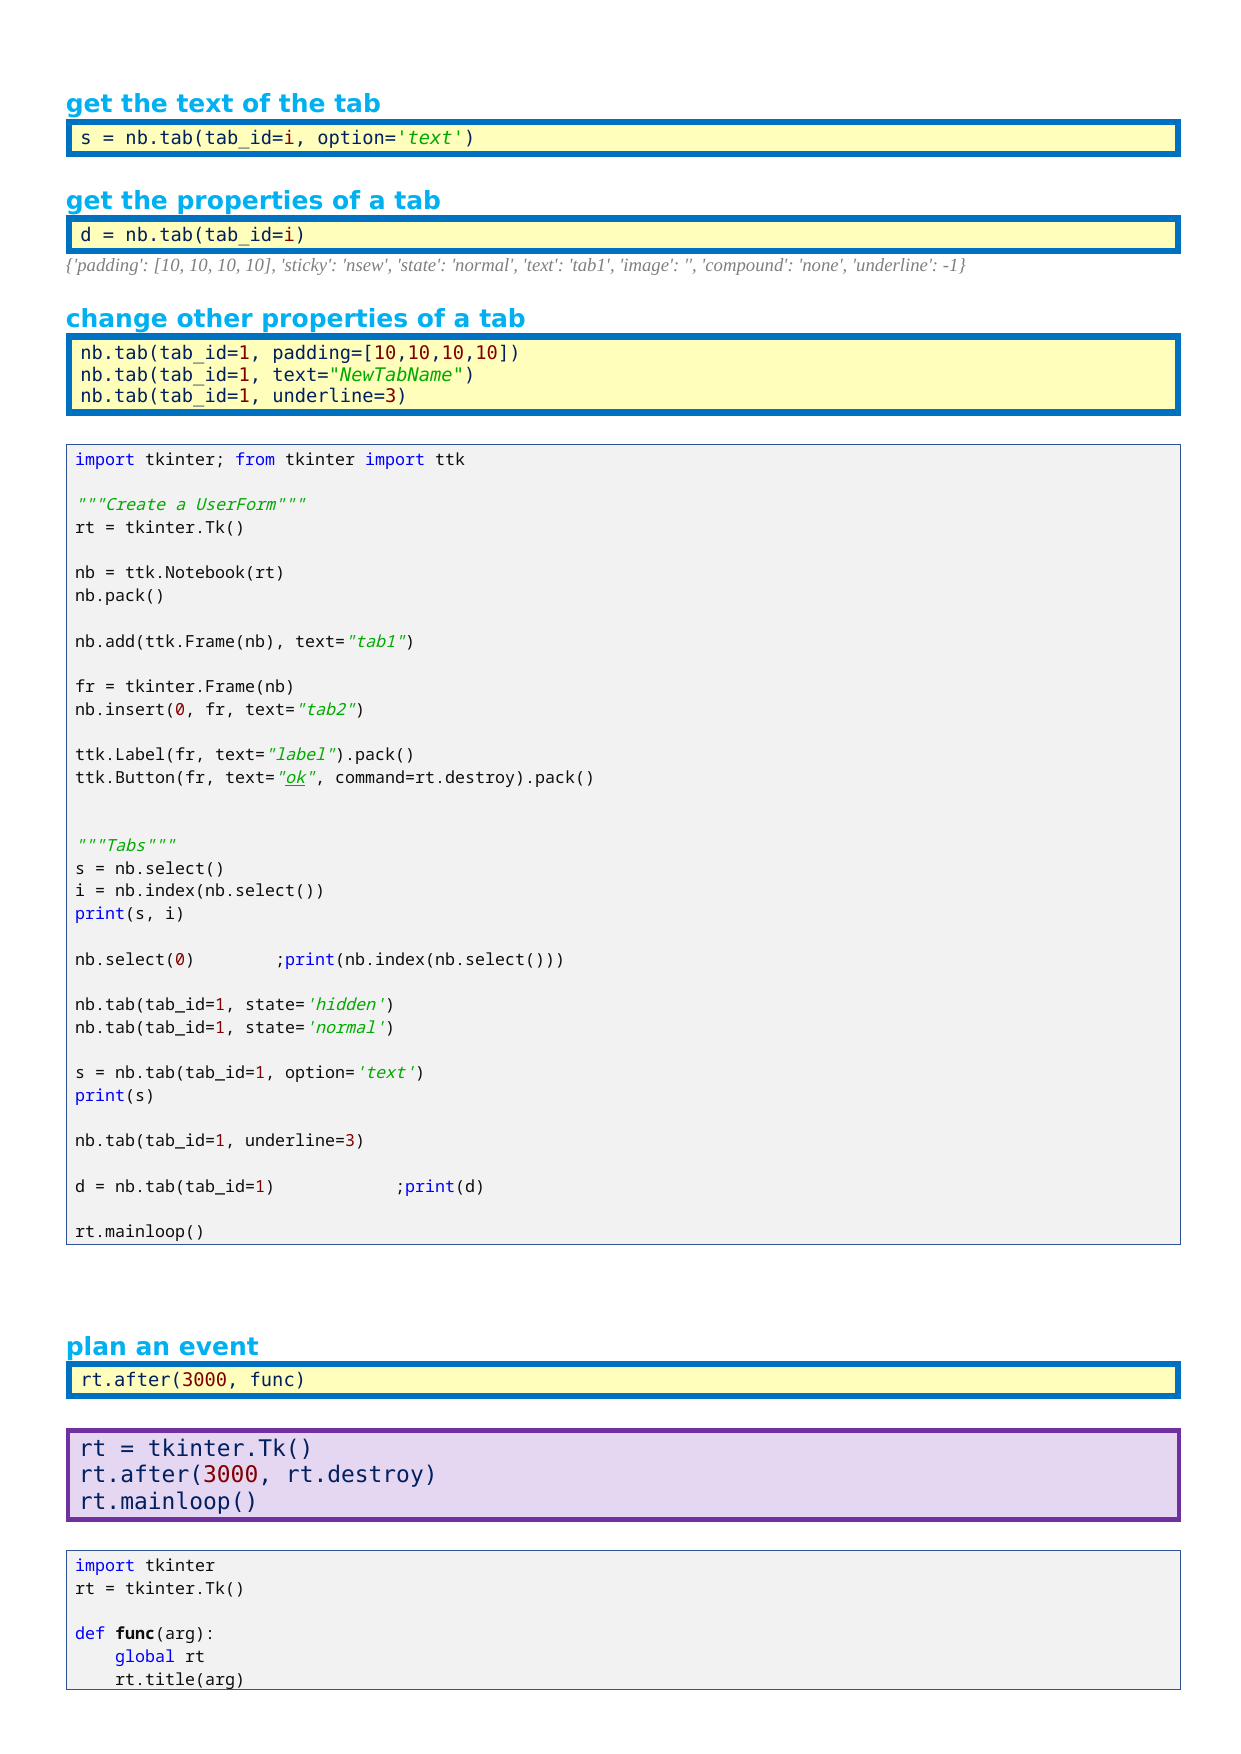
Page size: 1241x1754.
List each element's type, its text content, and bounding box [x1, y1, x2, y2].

text rt.after(3000, rt.destroy) [70, 1455, 1177, 1481]
title change other properties of a tab [66, 304, 1181, 333]
text rt.title(arg) [67, 1664, 1180, 1689]
text def func(arg): [67, 1618, 1180, 1641]
text nb.tab(tab_id=1, underline=3) [67, 1126, 1180, 1148]
text nb.tab(tab_id=1, underline=3) [72, 377, 1175, 409]
text ttk.Label(fr, text="label").pack() [67, 739, 1180, 762]
text rt.after(3000, func) [72, 1367, 1175, 1393]
text nb = ttk.Notebook(rt) [67, 558, 1180, 581]
text """Tabs""" [67, 830, 1180, 853]
text """Create a UserForm""" [67, 490, 1180, 512]
text import tkinter; from tkinter import ttk [67, 445, 1180, 467]
text rt = tkinter.Tk() [67, 1573, 1180, 1596]
text s = nb.tab(tab_id=1, option='text') [67, 1057, 1180, 1080]
text fr = tkinter.Frame(nb) [67, 671, 1180, 694]
text import tkinter [67, 1551, 1180, 1573]
text rt = tkinter.Tk() [70, 1433, 1177, 1455]
text s = nb.select() [67, 853, 1180, 876]
title plan an event [66, 1332, 1181, 1361]
text rt.mainloop() [70, 1481, 1177, 1517]
text nb.tab(tab_id=1, padding=[10,10,10,10]) [72, 340, 1175, 355]
text nb.tab(tab_id=1, text="NewTabName") [72, 355, 1175, 377]
text global rt [67, 1641, 1180, 1664]
text ttk.Button(fr, text="ok", command=rt.destroy).pack() [67, 762, 1180, 785]
text nb.pack() [67, 581, 1180, 603]
text print(s) [67, 1080, 1180, 1103]
text rt.mainloop() [67, 1216, 1180, 1244]
text {'padding': [10, 10, 10, 10], 'sticky': 'nsew', 'state': 'normal', 'text': 'tab1', 'image': '', 'compound': 'none', 'underline': -1} [66, 254, 1181, 275]
text nb.tab(tab_id=1, state='normal') [67, 1012, 1180, 1035]
text rt = tkinter.Tk() [67, 512, 1180, 535]
text nb.tab(tab_id=1, state='hidden') [67, 989, 1180, 1012]
text nb.insert(0, fr, text="tab2") [67, 694, 1180, 717]
text s = nb.tab(tab_id=i, option='text') [72, 125, 1175, 151]
text d = nb.tab(tab_id=i) [72, 222, 1175, 248]
title get the properties of a tab [66, 186, 1181, 215]
text d = nb.tab(tab_id=1) ;print(d) [67, 1171, 1180, 1194]
title get the text of the tab [66, 90, 1181, 119]
text i = nb.index(nb.select()) [67, 876, 1180, 898]
text print(s, i) [67, 898, 1180, 921]
text nb.select(0) ;print(nb.index(nb.select())) [67, 944, 1180, 967]
text nb.add(ttk.Frame(nb), text="tab1") [67, 626, 1180, 649]
